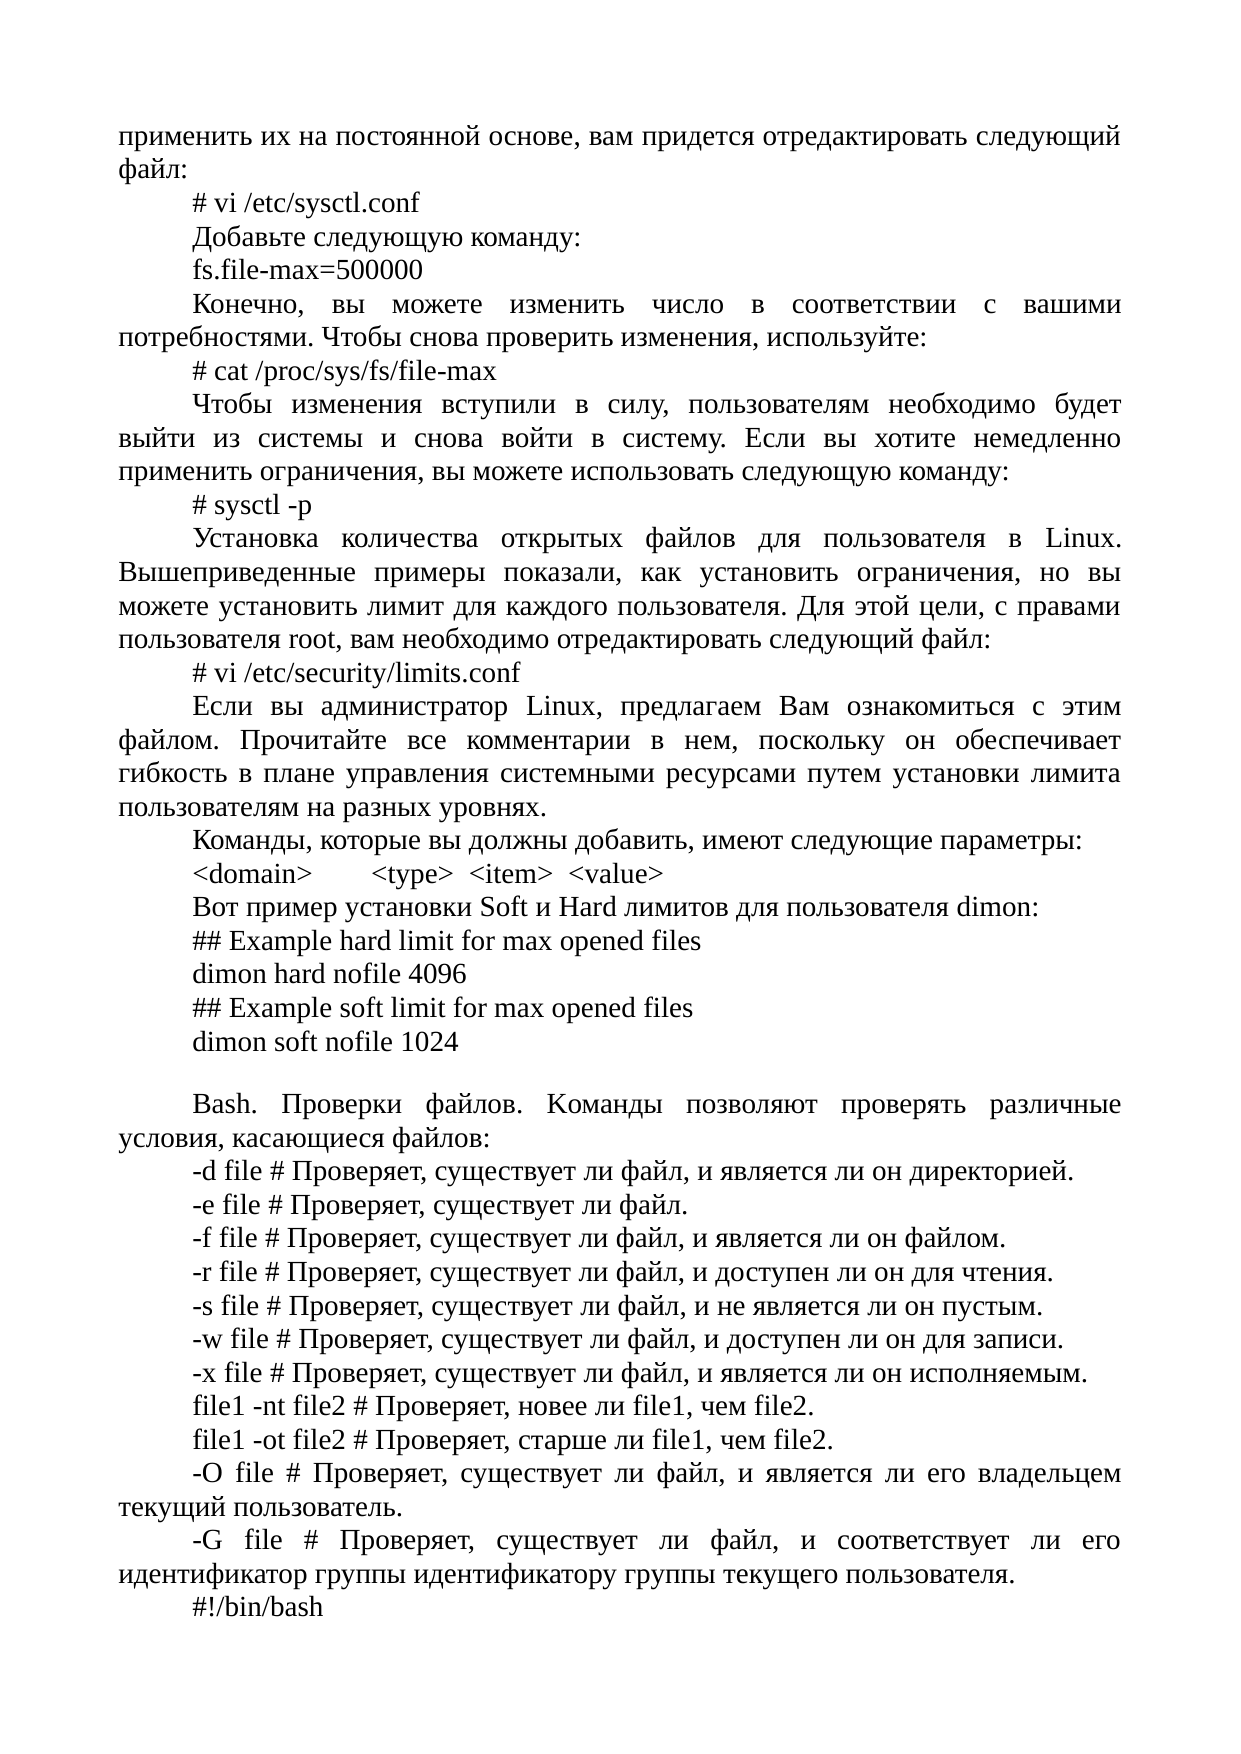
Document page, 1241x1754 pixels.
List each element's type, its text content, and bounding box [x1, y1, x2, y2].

text <domain> <type> <item> <value> [118, 856, 1122, 889]
text # vi /etc/sysctl.conf [118, 185, 1122, 219]
text Команды, которые вы должны добавить, имеют следующие параметры: [118, 822, 1122, 856]
text -s file # Проверяет, существует ли файл, и не является ли он пустым. [118, 1288, 1122, 1321]
text # vi /etc/security/limits.conf [118, 655, 1122, 688]
text # sysctl -p [118, 487, 1122, 521]
text Установка количества открытых файлов для пользователя в Linux. Вышеприведенные примеры показали, как установить ограничения, но вы можете установить лимит для каждого пользователя. Для этой цели, с правами пользователя root, вам необходимо отредактировать следующий файл: [118, 521, 1122, 655]
text fs.file-max=500000 [118, 252, 1122, 286]
text #!/bin/bash [118, 1589, 1122, 1623]
text применить их на постоянной основе, вам придется отредактировать следующий файл: [118, 118, 1122, 185]
text -x file # Проверяет, существует ли файл, и является ли он исполняемым. [118, 1355, 1122, 1388]
text file1 -nt file2 # Проверяет, новее ли file1, чем file2. [118, 1388, 1122, 1422]
text dimon soft nofile 1024 [118, 1024, 1122, 1057]
text ## Example soft limit for max opened files [118, 990, 1122, 1024]
text -r file # Проверяет, существует ли файл, и доступен ли он для чтения. [118, 1254, 1122, 1288]
text -w file # Проверяет, существует ли файл, и доступен ли он для записи. [118, 1321, 1122, 1355]
text Bash. Проверки файлов. Kоманды позволяют проверять различные условия, касающиеся файлов: [118, 1086, 1122, 1153]
text Если вы администратор Linux, предлагаем Вам ознакомиться с этим файлом. Прочитайте все комментарии в нем, поскольку он обеспечивает гибкость в плане управления системными ресурсами путем установки лимита пользователям на разных уровнях. [118, 688, 1122, 822]
text Вот пример установки Soft и Hard лимитов для пользователя dimon: [118, 889, 1122, 923]
text -e file # Проверяет, существует ли файл. [118, 1187, 1122, 1221]
text ## Example hard limit for max opened files [118, 923, 1122, 957]
text -G file # Проверяет, существует ли файл, и соответствует ли его идентификатор группы идентификатору группы текущего пользователя. [118, 1522, 1122, 1589]
text -d file # Проверяет, существует ли файл, и является ли он директорией. [118, 1153, 1122, 1187]
text # cat /proc/sys/fs/file-max [118, 353, 1122, 386]
text file1 -ot file2 # Проверяет, старше ли file1, чем file2. [118, 1422, 1122, 1455]
text -f file # Проверяет, существует ли файл, и является ли он файлом. [118, 1221, 1122, 1254]
text Добавьте следующую команду: [118, 219, 1122, 252]
text dimon hard nofile 4096 [118, 957, 1122, 990]
text Конечно, вы можете изменить число в соответствии с вашими потребностями. Чтобы снова проверить изменения, используйте: [118, 286, 1122, 353]
text Чтобы изменения вступили в силу, пользователям необходимо будет выйти из системы и снова войти в систему. Если вы хотите немедленно применить ограничения, вы можете использовать следующую команду: [118, 386, 1122, 487]
text -O file # Проверяет, существует ли файл, и является ли его владельцем текущий пользователь. [118, 1455, 1122, 1522]
